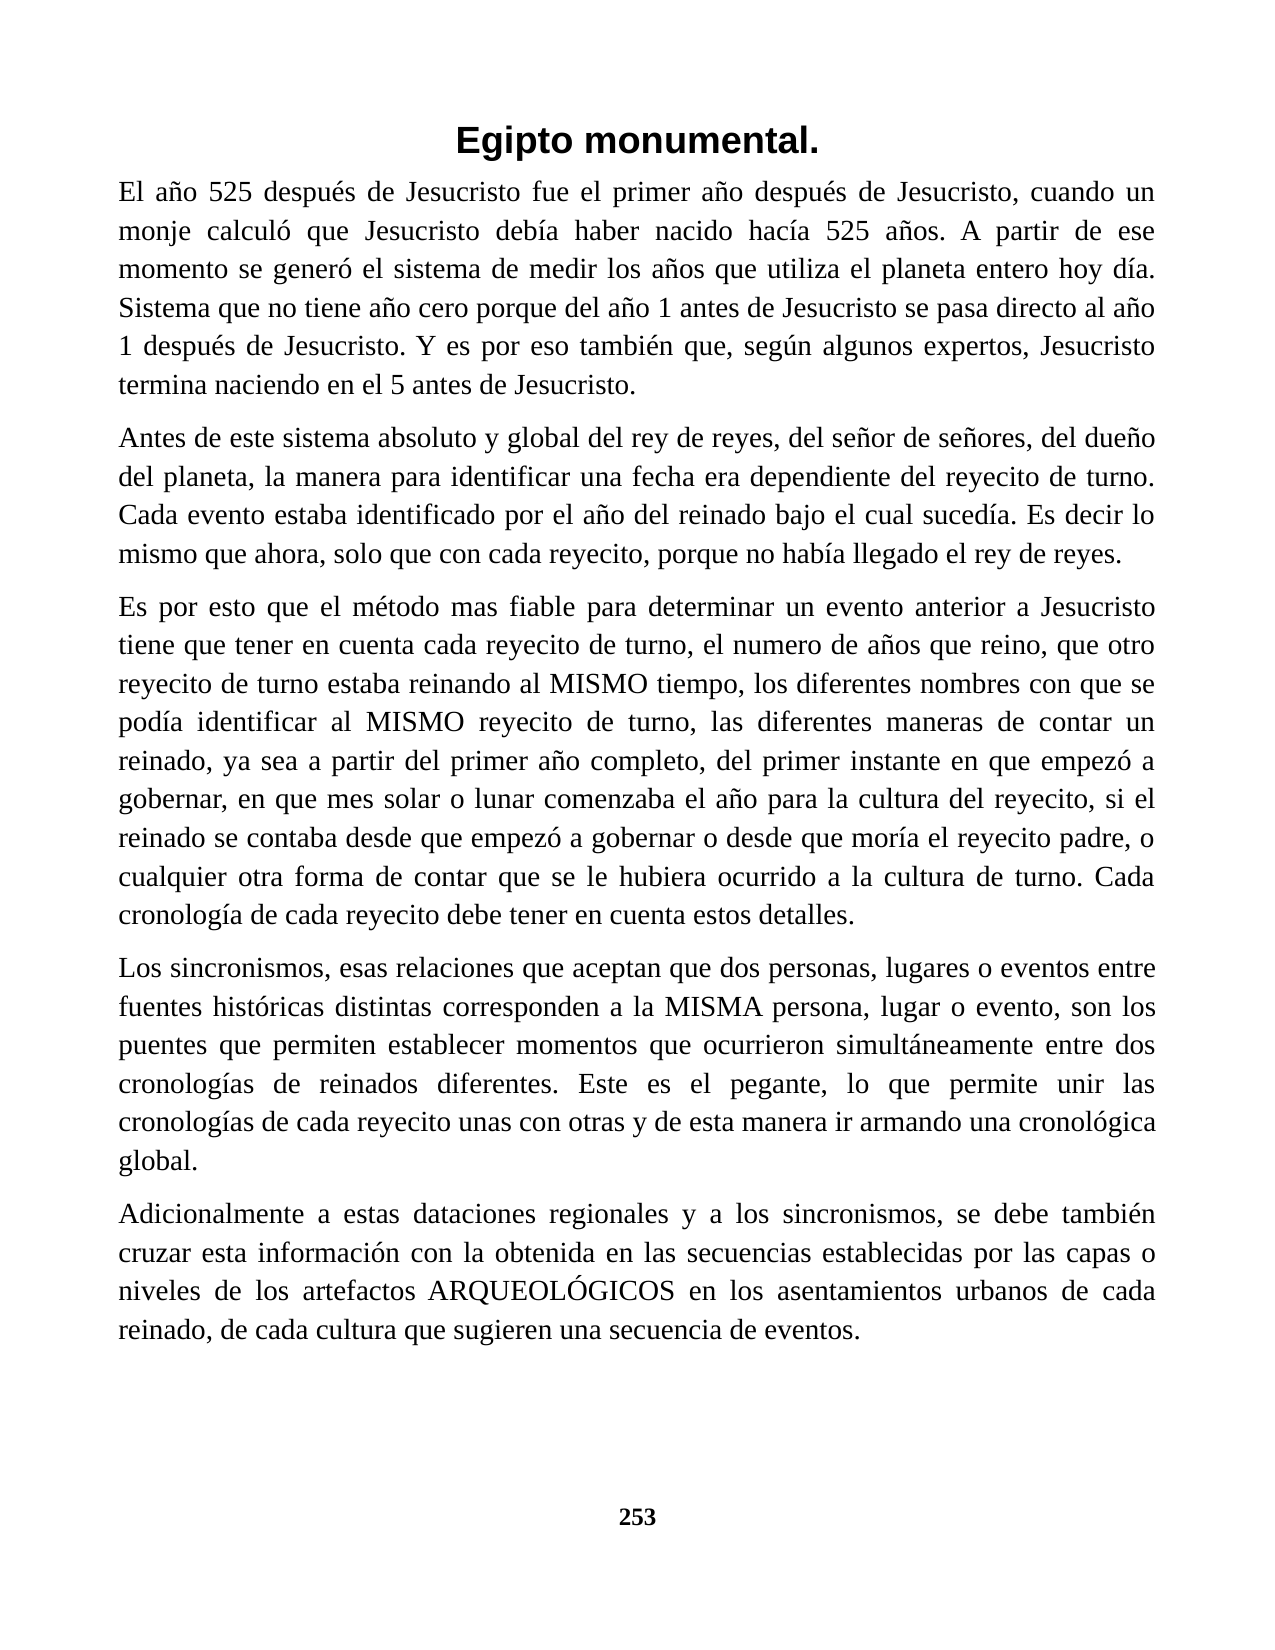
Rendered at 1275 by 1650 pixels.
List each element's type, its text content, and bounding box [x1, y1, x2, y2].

text Adicionalmente a estas dataciones regionales y a los sincronismos, se debe también cruzar esta información con la obtenida en las secuencias establecidas por las capas o niveles de los artefactos ARQUEOLÓGICOS en los asentamientos urbanos de cada reinado, de cada cultura que sugieren una secuencia de eventos. [118, 1196, 1157, 1345]
text Antes de este sistema absoluto y global del rey de reyes, del señor de señores, del dueño del planeta, la manera para identificar una fecha era dependiente del reyecito de turno. Cada evento estaba identificado por el año del reinado bajo el cual sucedía. Es decir lo mismo que ahora, solo que con cada reyecito, porque no había llegado el rey de reyes. [118, 420, 1157, 569]
subtitle Egipto monumental. [118, 118, 1157, 162]
text Los sincronismos, esas relaciones que aceptan que dos personas, lugares o eventos entre fuentes históricas distintas corresponden a la MISMA persona, lugar o evento, son los puentes que permiten establecer momentos que ocurrieron simultáneamente entre dos cronologías de reinados diferentes. Este es el pegante, lo que permite unir las cronologías de cada reyecito unas con otras y de esta manera ir armando una cronológica global. [118, 950, 1157, 1177]
text El año 525 después de Jesucristo fue el primer año después de Jesucristo, cuando un monje calculó que Jesucristo debía haber nacido hacía 525 años. A partir de ese momento se generó el sistema de medir los años que utiliza el planeta entero hoy día. Sistema que no tiene año cero porque del año 1 antes de Jesucristo se pasa directo al año 1 después de Jesucristo. Y es por eso también que, según algunos expertos, Jesucristo termina naciendo en el 5 antes de Jesucristo. [118, 174, 1157, 401]
text Es por esto que el método mas fiable para determinar un evento anterior a Jesucristo tiene que tener en cuenta cada reyecito de turno, el numero de años que reino, que otro reyecito de turno estaba reinando al MISMO tiempo, los diferentes nombres con que se podía identificar al MISMO reyecito de turno, las diferentes maneras de contar un reinado, ya sea a partir del primer año completo, del primer instante en que empezó a gobernar, en que mes solar o lunar comenzaba el año para la cultura del reyecito, si el reinado se contaba desde que empezó a gobernar o desde que moría el reyecito padre, o cualquier otra forma de contar que se le hubiera ocurrido a la cultura de turno. Cada cronología de cada reyecito debe tener en cuenta estos detalles. [118, 589, 1157, 931]
